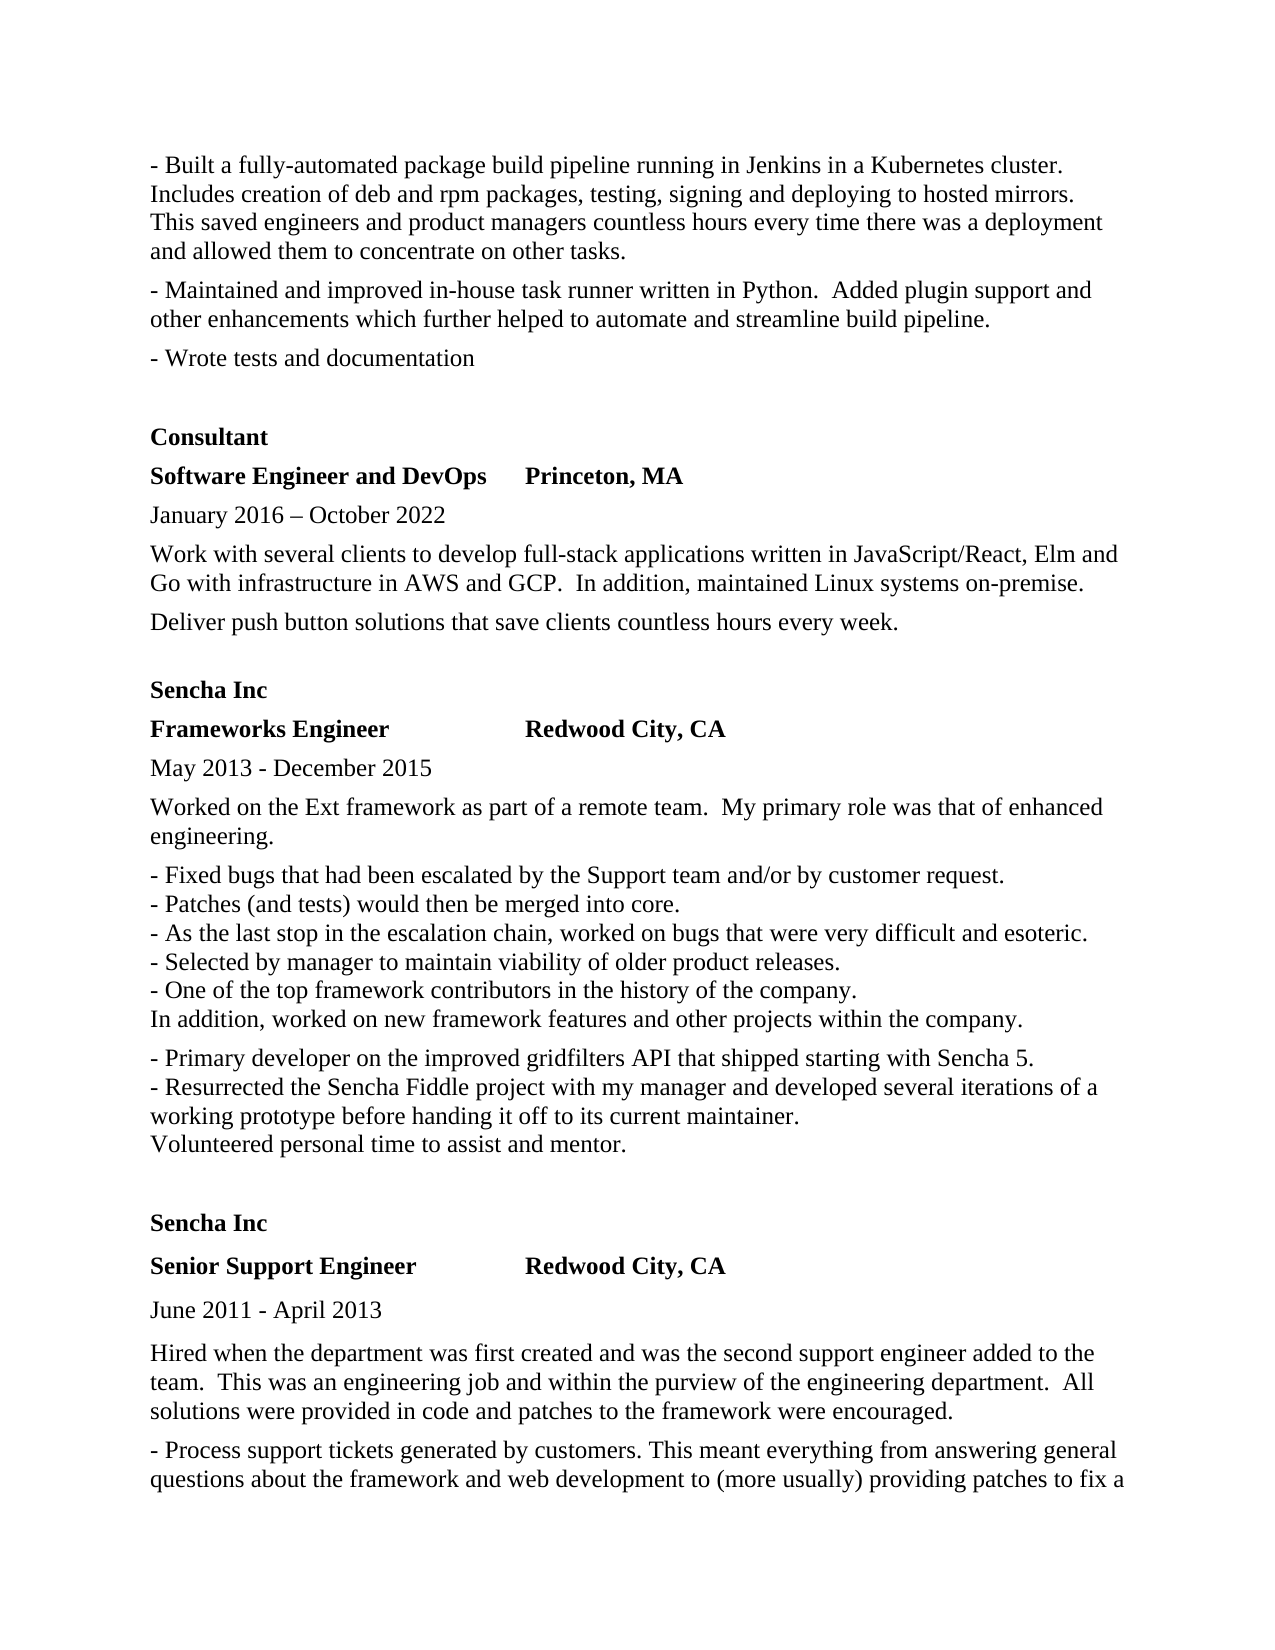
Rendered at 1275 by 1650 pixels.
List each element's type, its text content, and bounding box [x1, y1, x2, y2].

text - Wrote tests and documentation [150, 343, 1125, 372]
list - Process support tickets generated by customers. This meant everything from answering general questions about the framework and web development to (more usually) providing patches to fix a [150, 1435, 1125, 1492]
text Sencha Inc [150, 675, 1125, 704]
text Deliver push button solutions that save clients countless hours every week. [150, 607, 1125, 636]
text Worked on the Ext framework as part of a remote team. My primary role was that of enhanced engineering. [150, 792, 1125, 850]
text Hired when the department was first created and was the second support engineer added to the team. This was an engineering job and within the purview of the engineering department. All solutions were provided in code and patches to the framework were encouraged. [150, 1338, 1125, 1424]
text Consultant [150, 422, 1125, 450]
text Software Engineer and DevOps Princeton, MA [150, 461, 1125, 489]
list - Selected by manager to maintain viability of older product releases. [150, 947, 1125, 975]
list - Patches (and tests) would then be merged into core. [150, 889, 1125, 918]
text Sencha Inc [150, 1208, 1125, 1237]
text Senior Support Engineer Redwood City, CA [150, 1251, 1125, 1280]
text Work with several clients to develop full-stack applications written in JavaScript/React, Elm and Go with infrastructure in AWS and GCP. In addition, maintained Linux systems on-premise. [150, 539, 1125, 597]
text - Built a fully-automated package build pipeline running in Jenkins in a Kubernetes cluster. Includes creation of deb and rpm packages, testing, signing and deploying to hosted mirrors. This saved engineers and product managers countless hours every time there was a deployment and allowed them to concentrate on other tasks. [150, 150, 1125, 265]
text - Maintained and improved in-house task runner written in Python. Added plugin support and other enhancements which further helped to automate and streamline build pipeline. [150, 275, 1125, 333]
text Frameworks Engineer Redwood City, CA [150, 714, 1125, 743]
text Volunteered personal time to assist and mentor. [150, 1129, 1125, 1158]
text In addition, worked on new framework features and other projects within the company. [150, 1004, 1125, 1033]
list - Primary developer on the improved gridfilters API that shipped starting with Sencha 5. [150, 1043, 1125, 1072]
list - Resurrected the Sencha Fiddle project with my manager and developed several iterations of a working prototype before handing it off to its current maintainer. [150, 1072, 1125, 1129]
text June 2011 - April 2013 [150, 1295, 1125, 1323]
list - One of the top framework contributors in the history of the company. [150, 975, 1125, 1004]
list - As the last stop in the escalation chain, worked on bugs that were very difficult and esoteric. [150, 918, 1125, 947]
text May 2013 - December 2015 [150, 753, 1125, 782]
text January 2016 – October 2022 [150, 500, 1125, 529]
list - Fixed bugs that had been escalated by the Support team and/or by customer request. [150, 860, 1125, 889]
